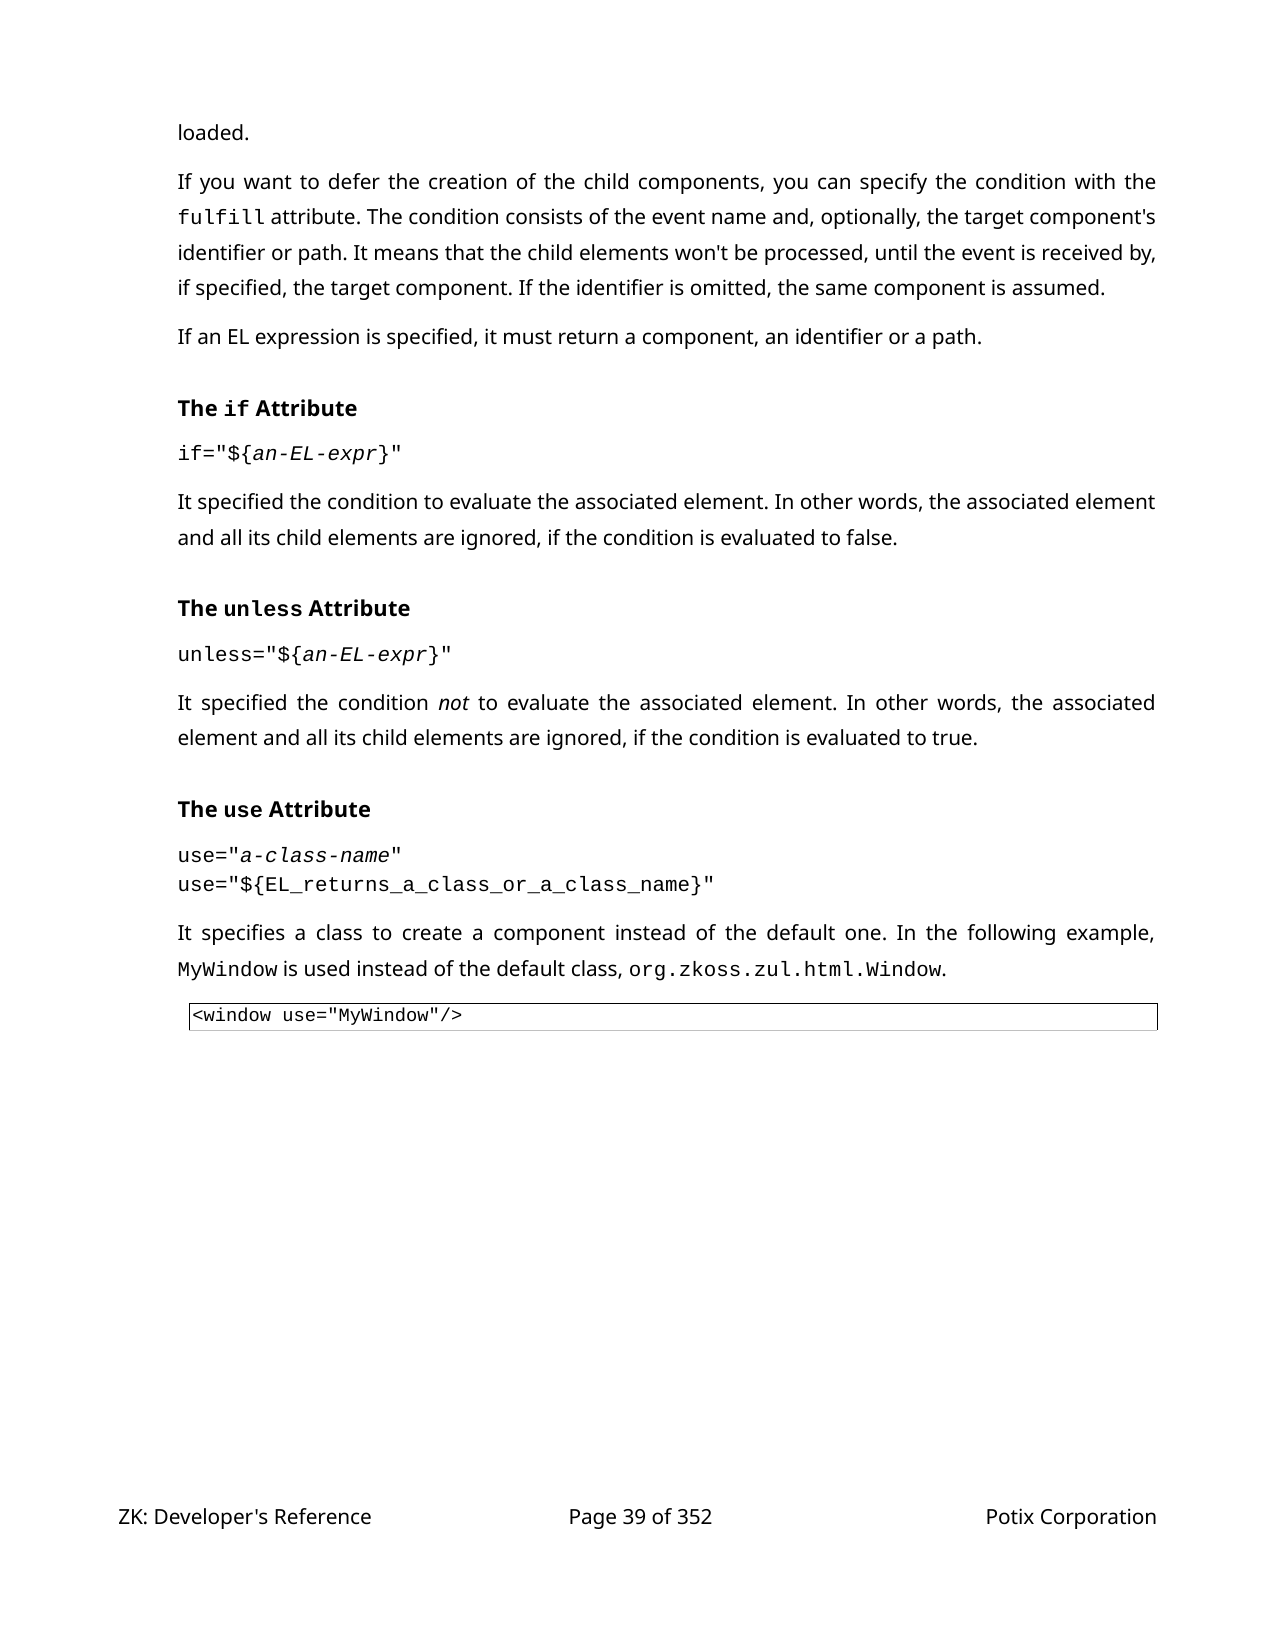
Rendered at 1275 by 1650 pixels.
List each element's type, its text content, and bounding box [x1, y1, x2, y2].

text use="a-class-name" use="${EL_returns_a_class_or_a_class_name}" [177, 845, 1157, 898]
subtitle The unless Attribute [177, 593, 1157, 623]
text It specified the condition not to evaluate the associated element. In other words, the associated element and all its child elements are ignored, if the condition is evaluated to true. [177, 688, 1157, 752]
text It specified the condition to evaluate the associated element. In other words, the associated element and all its child elements are ignored, if the condition is evaluated to false. [177, 487, 1157, 551]
text unless="${an-EL-expr}" [177, 644, 1157, 668]
subtitle The if Attribute [177, 392, 1157, 423]
subtitle The use Attribute [177, 794, 1157, 824]
text If an EL expression is specified, it must return a component, an identifier or a path. [177, 322, 1157, 350]
text It specifies a class to create a component instead of the default one. In the following example, MyWindow is used instead of the default class, org.zkoss.zul.html.Window. [177, 918, 1157, 982]
text if="${an-EL-expr}" [177, 443, 1157, 467]
text <window use="MyWindow"/> [190, 1004, 1157, 1030]
text loaded. [177, 118, 1157, 146]
text If you want to defer the creation of the child components, you can specify the condition with the fulfill attribute. The condition consists of the event name and, optionally, the target component's identifier or path. It means that the child elements won't be processed, until the event is received by, if specified, the target component. If the identifier is omitted, the same component is assumed. [177, 167, 1157, 301]
